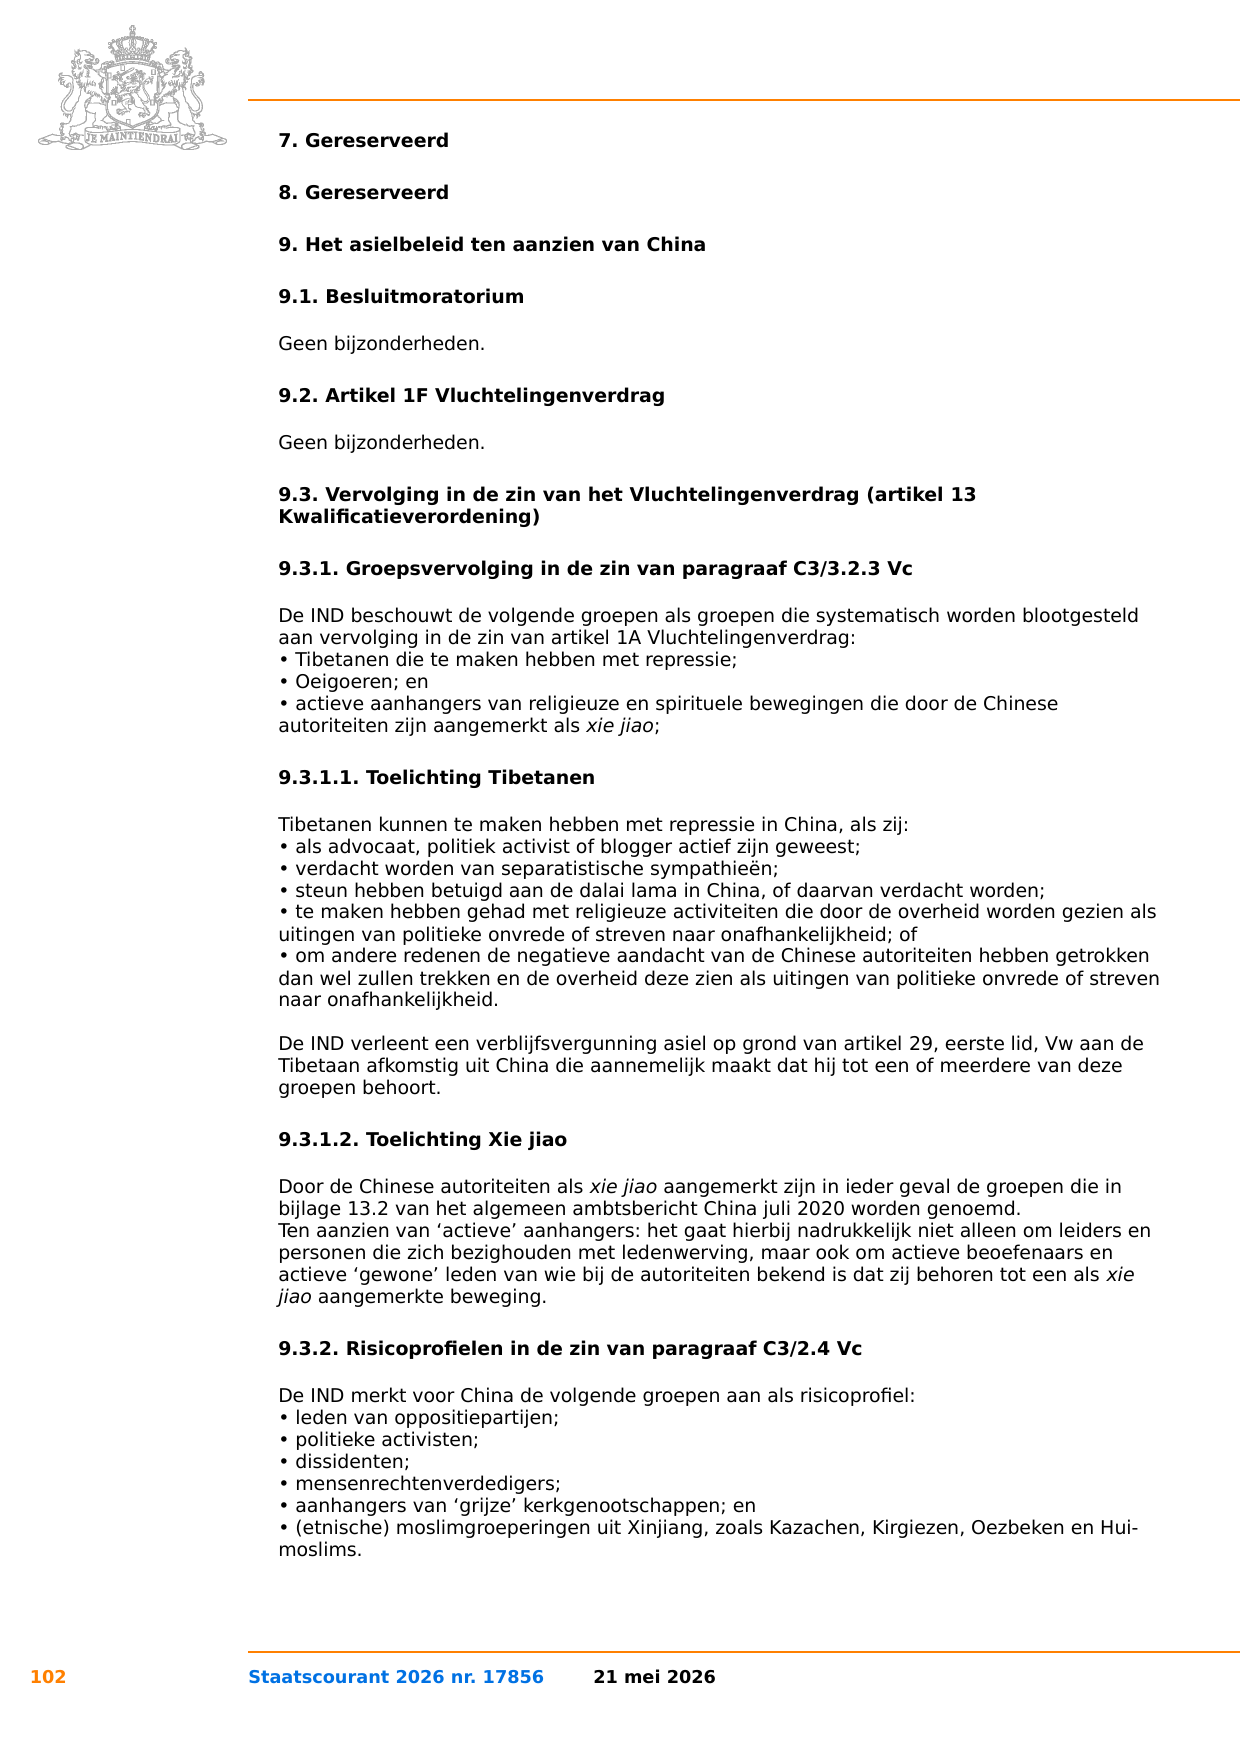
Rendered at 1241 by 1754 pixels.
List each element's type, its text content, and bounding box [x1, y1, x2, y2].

text Geen bijzonderheden. [278, 333, 1163, 355]
text Geen bijzonderheden. [278, 432, 1163, 454]
text Ten aanzien van ‘actieve’ aanhangers: het gaat hierbij nadrukkelijk niet alleen om leiders en personen die zich bezighouden met ledenwerving, maar ook om actieve beoefenaars en actieve ‘gewone’ leden van wie bij de autoriteiten bekend is dat zij behoren tot een als xie jiao aangemerkte beweging. [278, 1220, 1163, 1308]
text • Oeigoeren; en [278, 671, 1163, 693]
subtitle 9.3.1. Groepsvervolging in de zin van paragraaf C3/3.2.3 Vc [278, 558, 1163, 580]
text Door de Chinese autoriteiten als xie jiao aangemerkt zijn in ieder geval de groepen die in bijlage 13.2 van het algemeen ambtsbericht China juli 2020 worden genoemd. [278, 1176, 1163, 1220]
subtitle 7. Gereserveerd [278, 130, 1163, 152]
subtitle 9.3.1.1. Toelichting Tibetanen [278, 767, 1163, 788]
subtitle 9.3.1.2. Toelichting Xie jiao [278, 1129, 1163, 1151]
text • politieke activisten; [278, 1429, 1163, 1451]
text • Tibetanen die te maken hebben met repressie; [278, 649, 1163, 671]
text De IND beschouwt de volgende groepen als groepen die systematisch worden blootgesteld aan vervolging in de zin van artikel 1A Vluchtelingenverdrag: [278, 605, 1163, 649]
text • (etnische) moslimgroeperingen uit Xinjiang, zoals Kazachen, Kirgiezen, Oezbeken en Hui-moslims. [278, 1517, 1163, 1561]
text • leden van oppositiepartijen; [278, 1407, 1163, 1429]
picture [38, 25, 227, 150]
subtitle 8. Gereserveerd [278, 182, 1163, 204]
subtitle 9.1. Besluitmoratorium [278, 286, 1163, 308]
text • steun hebben betuigd aan de dalai lama in China, of daarvan verdacht worden; [278, 879, 1163, 901]
subtitle 9.3. Vervolging in de zin van het Vluchtelingenverdrag (artikel 13 Kwalificatieverordening) [278, 484, 1163, 528]
text • mensenrechtenverdedigers; [278, 1473, 1163, 1495]
text • als advocaat, politiek activist of blogger actief zijn geweest; [278, 836, 1163, 857]
text Tibetanen kunnen te maken hebben met repressie in China, als zij: [278, 813, 1163, 836]
text • om andere redenen de negatieve aandacht van de Chinese autoriteiten hebben getrokken dan wel zullen trekken en de overheid deze zien als uitingen van politieke onvrede of streven naar onafhankelijkheid. [278, 945, 1163, 1011]
text De IND merkt voor China de volgende groepen aan als risicoprofiel: [278, 1385, 1163, 1407]
text • dissidenten; [278, 1451, 1163, 1473]
text De IND verleent een verblijfsvergunning asiel op grond van artikel 29, eerste lid, Vw aan de Tibetaan afkomstig uit China die aannemelijk maakt dat hij tot een of meerdere van deze groepen behoort. [278, 1033, 1163, 1099]
subtitle 9.2. Artikel 1F Vluchtelingenverdrag [278, 385, 1163, 407]
text • verdacht worden van separatistische sympathieën; [278, 857, 1163, 879]
text • te maken hebben gehad met religieuze activiteiten die door de overheid worden gezien als uitingen van politieke onvrede of streven naar onafhankelijkheid; of [278, 901, 1163, 945]
subtitle 9. Het asielbeleid ten aanzien van China [278, 234, 1163, 256]
text • actieve aanhangers van religieuze en spirituele bewegingen die door de Chinese autoriteiten zijn aangemerkt als xie jiao; [278, 693, 1163, 737]
text • aanhangers van ‘grijze’ kerkgenootschappen; en [278, 1495, 1163, 1517]
subtitle 9.3.2. Risicoprofielen in de zin van paragraaf C3/2.4 Vc [278, 1338, 1163, 1360]
